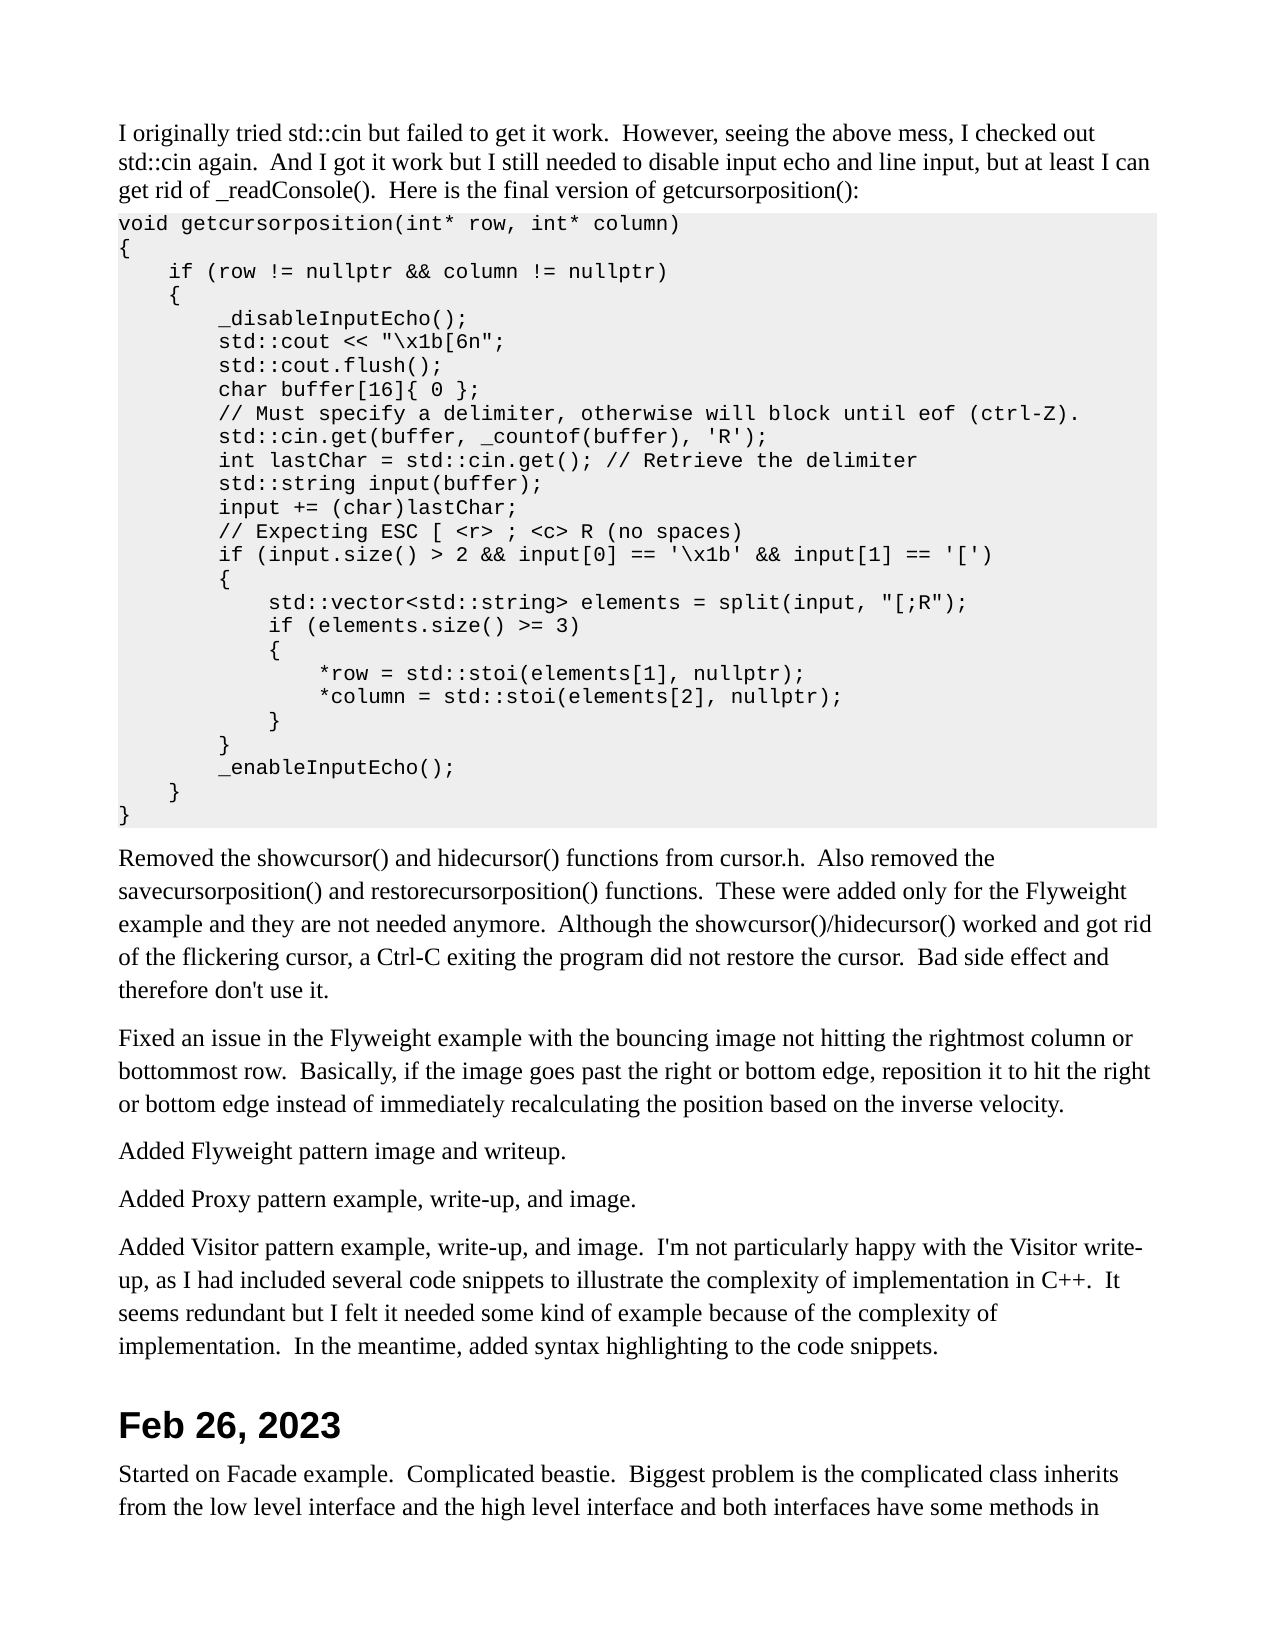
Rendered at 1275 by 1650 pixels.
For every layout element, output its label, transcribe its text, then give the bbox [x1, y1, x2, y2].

text input += (char)lastChar; [118, 497, 1157, 521]
text void getcursorposition(int* row, int* column) [118, 213, 1157, 237]
text int lastChar = std::cin.get(); // Retrieve the delimiter [118, 450, 1157, 473]
text I originally tried std::cin but failed to get it work. However, seeing the above mess, I checked out std::cin again. And I got it work but I still needed to disable input echo and line input, but at least I can get rid of _readConsole(). Here is the final version of getcursorposition(): [118, 118, 1157, 204]
text _enableInputEcho(); [118, 757, 1157, 781]
text std::vector<std::string> elements = split(input, "[;R"); [118, 592, 1157, 615]
text if (row != nullptr && column != nullptr) [118, 261, 1157, 284]
text if (input.size() > 2 && input[0] == '\x1b' && input[1] == '[') [118, 544, 1157, 568]
text Started on Facade example. Complicated beastie. Biggest problem is the complicated class inherits from the low level interface and the high level interface and both interfaces have some methods in [118, 1459, 1157, 1521]
text Added Flyweight pattern image and writeup. [118, 1136, 1157, 1165]
text } [118, 804, 1157, 828]
text Fixed an issue in the Flyweight example with the bouncing image not hitting the rightmost column or bottommost row. Basically, if the image goes past the right or bottom edge, reposition it to hit the right or bottom edge instead of immediately recalculating the position based on the inverse velocity. [118, 1023, 1157, 1118]
text } [118, 710, 1157, 733]
text // Expecting ESC [ <r> ; <c> R (no spaces) [118, 521, 1157, 544]
text { [118, 568, 1157, 592]
text std::cout.flush(); [118, 355, 1157, 379]
text { [118, 237, 1157, 261]
text // Must specify a delimiter, otherwise will block until eof (ctrl-Z). [118, 402, 1157, 426]
text Removed the showcursor() and hidecursor() functions from cursor.h. Also removed the savecursorposition() and restorecursorposition() functions. These were added only for the Flyweight example and they are not needed anymore. Although the showcursor()/hidecursor() worked and got rid of the flickering cursor, a Ctrl-C exiting the program did not restore the cursor. Bad side effect and therefore don't use it. [118, 843, 1157, 1004]
text { [118, 284, 1157, 308]
text } [118, 733, 1157, 757]
text std::string input(buffer); [118, 473, 1157, 497]
text _disableInputEcho(); [118, 308, 1157, 332]
text Added Proxy pattern example, write-up, and image. [118, 1184, 1157, 1213]
text } [118, 781, 1157, 804]
text Added Visitor pattern example, write-up, and image. I'm not particularly happy with the Visitor write-up, as I had included several code snippets to illustrate the complexity of implementation in C++. It seems redundant but I felt it needed some kind of example because of the complexity of implementation. In the meantime, added syntax highlighting to the code snippets. [118, 1232, 1157, 1359]
text *row = std::stoi(elements[1], nullptr); [118, 663, 1157, 686]
text std::cin.get(buffer, _countof(buffer), 'R'); [118, 426, 1157, 450]
text { [118, 639, 1157, 663]
text if (elements.size() >= 3) [118, 615, 1157, 639]
text *column = std::stoi(elements[2], nullptr); [118, 686, 1157, 710]
text std::cout << "\x1b[6n"; [118, 332, 1157, 355]
text char buffer[16]{ 0 }; [118, 379, 1157, 402]
subtitle Feb 26, 2023 [118, 1403, 1157, 1446]
